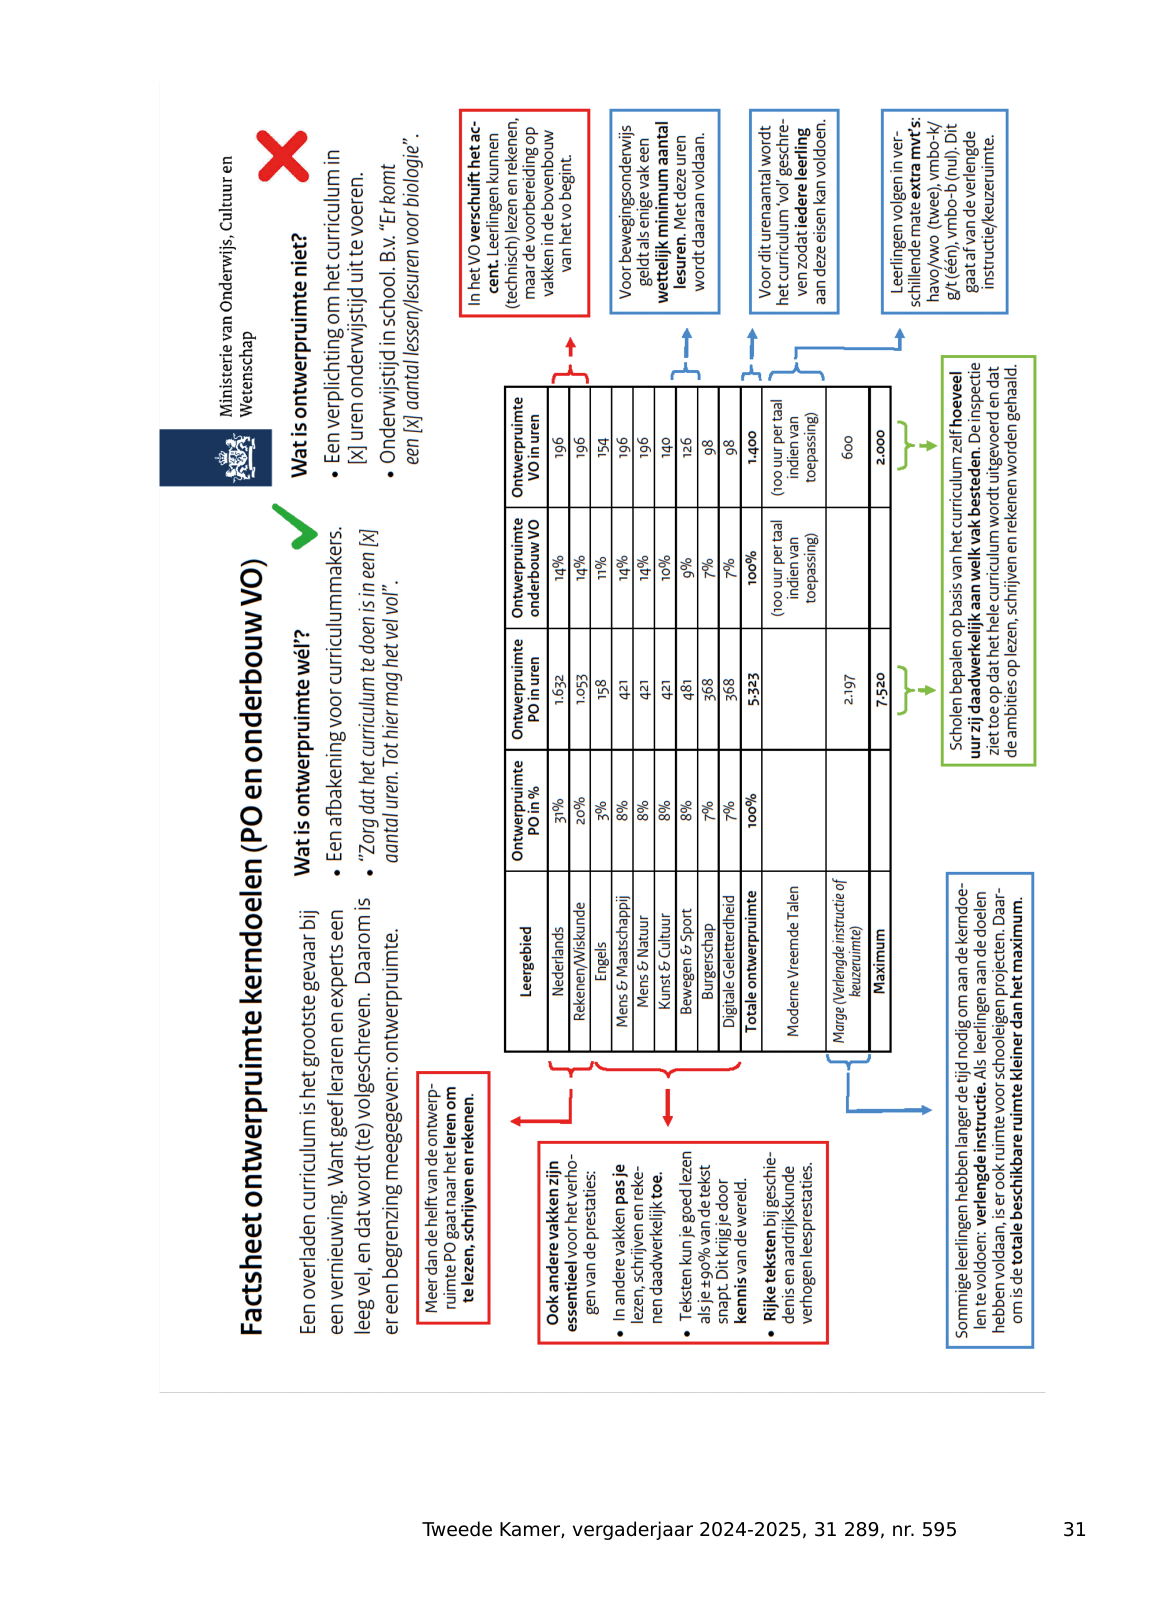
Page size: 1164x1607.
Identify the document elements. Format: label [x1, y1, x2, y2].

picture [159, 81, 1164, 1393]
